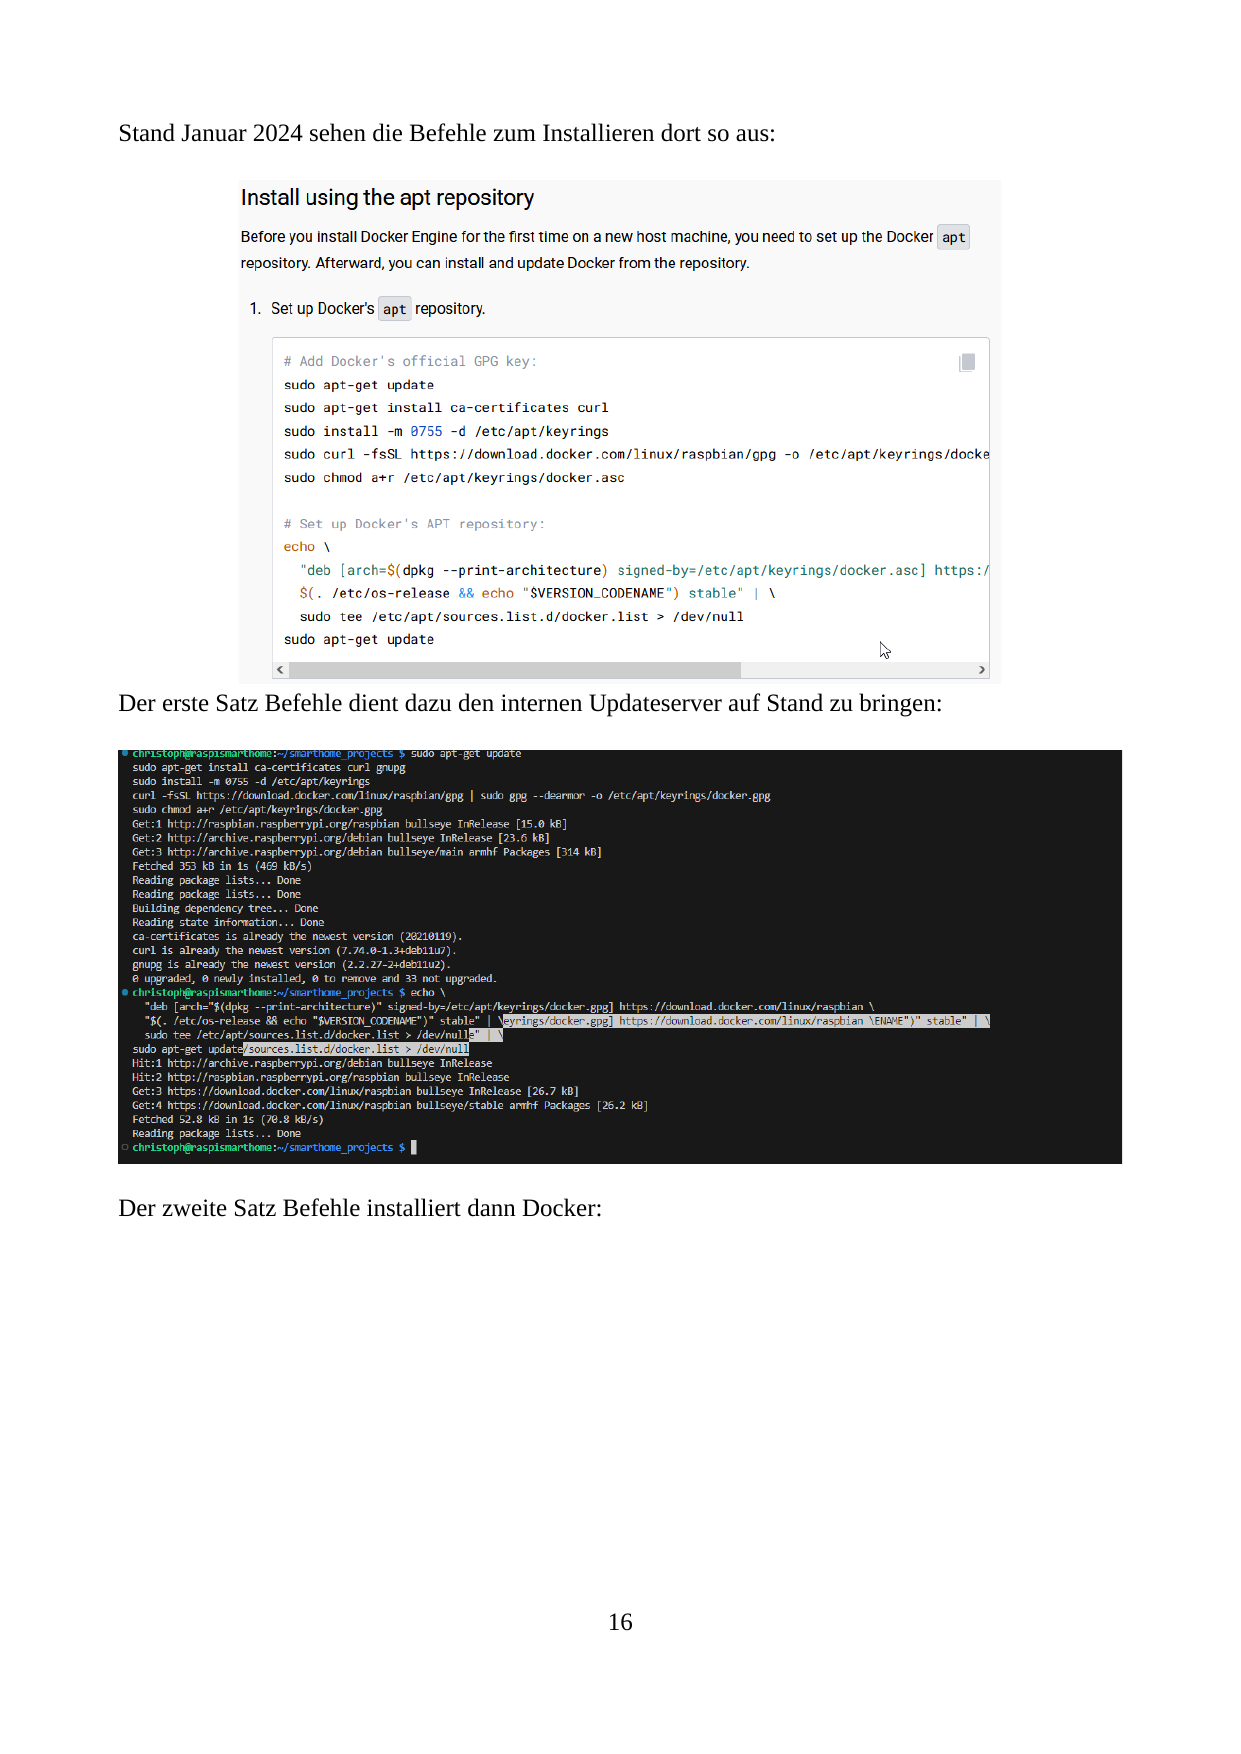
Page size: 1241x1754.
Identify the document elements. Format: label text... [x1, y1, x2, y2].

text Stand Januar 2024 sehen die Befehle zum Installieren dort so aus: [118, 118, 1122, 147]
text Der zweite Satz Befehle installiert dann Docker: [118, 1193, 1122, 1221]
picture [238, 180, 1002, 684]
picture [118, 750, 1123, 1164]
text Der erste Satz Befehle dient dazu den internen Updateserver auf Stand zu bringen: [118, 684, 1122, 717]
